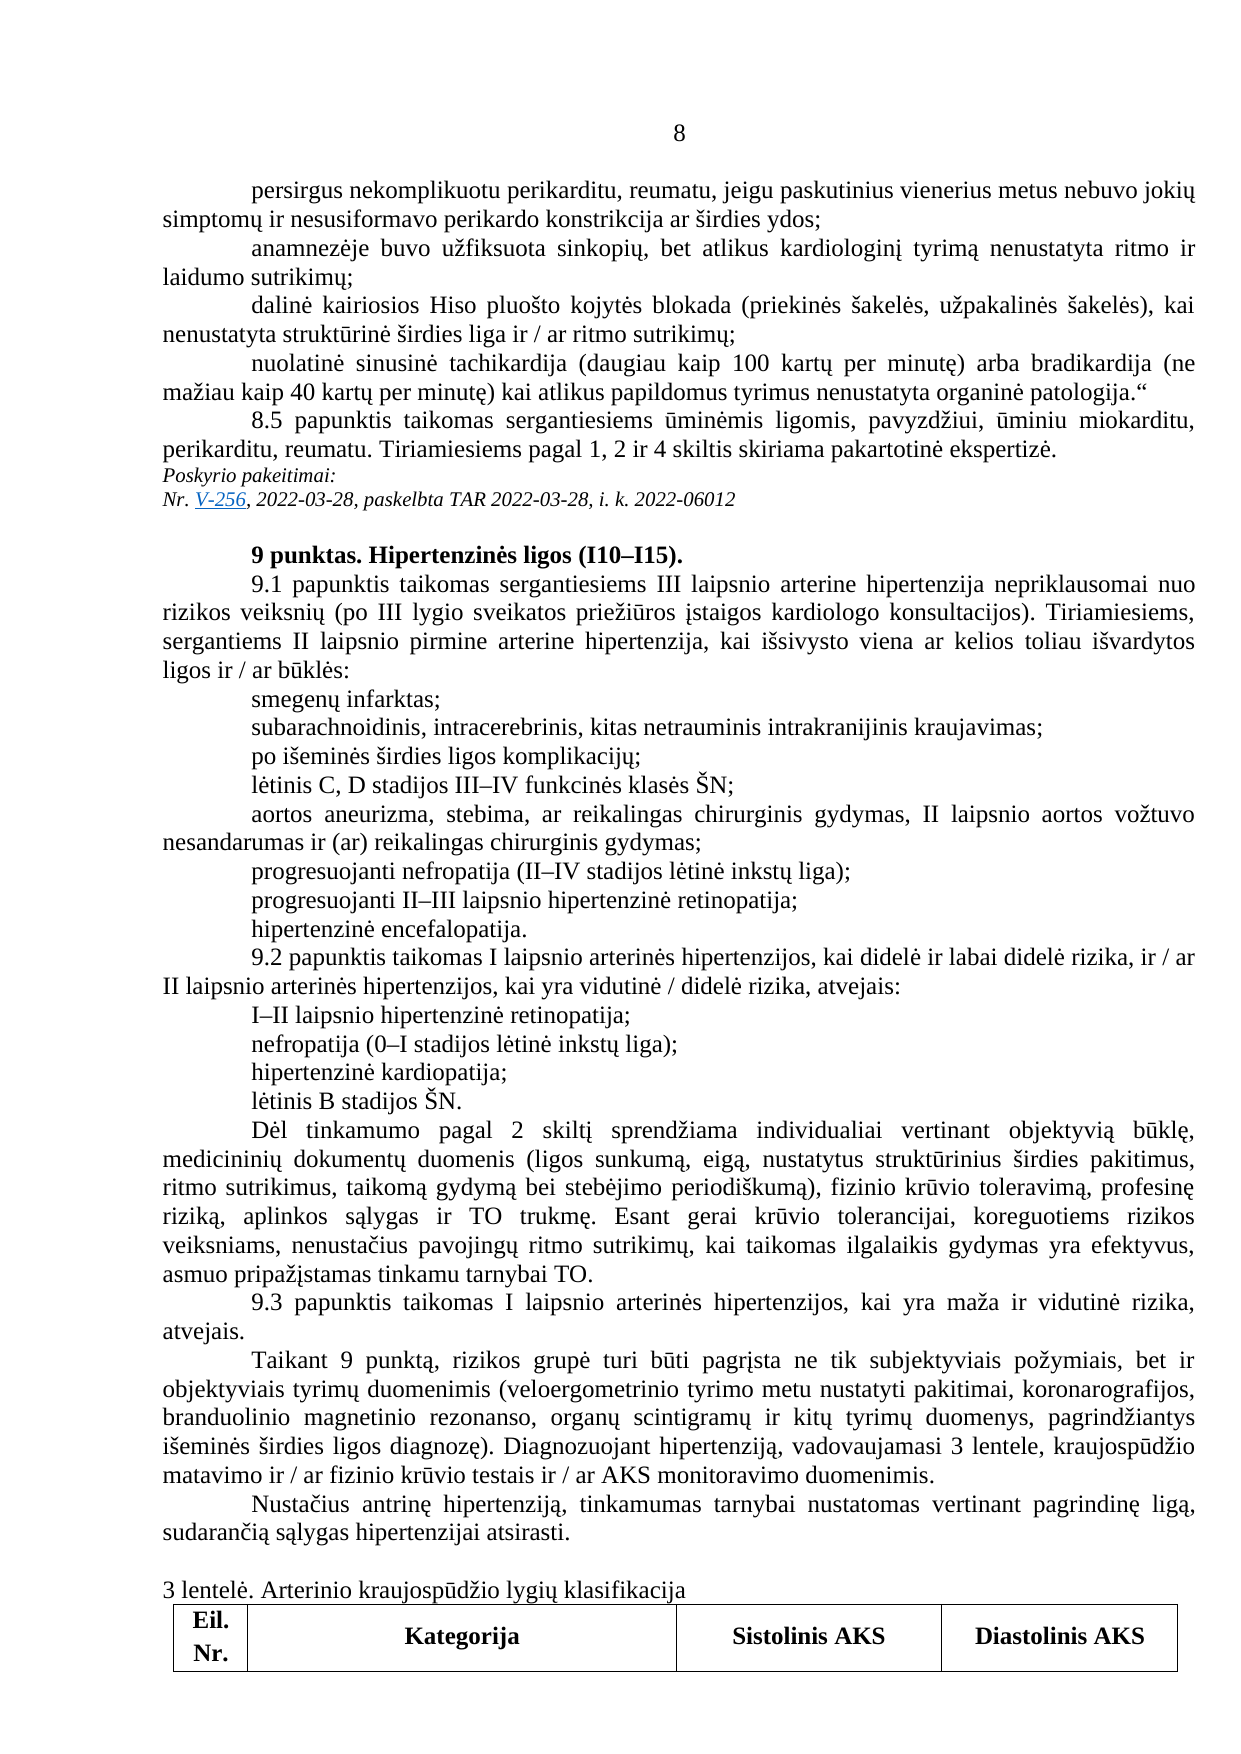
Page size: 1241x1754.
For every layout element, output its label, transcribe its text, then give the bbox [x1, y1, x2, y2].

table_header Kategorija [248, 1605, 676, 1671]
text subarachnoidinis, intracerebrinis, kitas netrauminis intrakranijinis kraujavimas; [162, 712, 1196, 741]
text hipertenzinė kardiopatija; [162, 1057, 1196, 1086]
text 9.2 papunktis taikomas I laipsnio arterinės hipertenzijos, kai didelė ir labai didelė rizika, ir / ar II laipsnio arterinės hipertenzijos, kai yra vidutinė / didelė rizika, atvejais: [162, 942, 1196, 1000]
text hipertenzinė encefalopatija. [162, 914, 1196, 942]
text 8.5 papunktis taikomas sergantiesiems ūminėmis ligomis, pavyzdžiui, ūminiu miokarditu, perikarditu, reumatu. Tiriamiesiems pagal 1, 2 ir 4 skiltis skiriama pakartotinė ekspertizė. [162, 406, 1196, 463]
text 9.1 papunktis taikomas sergantiesiems III laipsnio arterine hipertenzija nepriklausomai nuo rizikos veiksnių (po III lygio sveikatos priežiūros įstaigos kardiologo konsultacijos). Tiriamiesiems, sergantiems II laipsnio pirmine arterine hipertenzija, kai išsivysto viena ar kelios toliau išvardytos ligos ir / ar būklės: [162, 569, 1196, 684]
text Dėl tinkamumo pagal 2 skiltį sprendžiama individualiai vertinant objektyvią būklę, medicininių dokumentų duomenis (ligos sunkumą, eigą, nustatytus struktūrinius širdies pakitimus, ritmo sutrikimus, taikomą gydymą bei stebėjimo periodiškumą), fizinio krūvio toleravimą, profesinę riziką, aplinkos sąlygas ir TO trukmę. Esant gerai krūvio tolerancijai, koreguotiems rizikos veiksniams, nenustačius pavojingų ritmo sutrikimų, kai taikomas ilgalaikis gydymas yra efektyvus, asmuo pripažįstamas tinkamu tarnybai TO. [162, 1115, 1196, 1287]
text 3 lentelė. Arterinio kraujospūdžio lygių klasifikacija [162, 1575, 1196, 1604]
text aortos aneurizma, stebima, ar reikalingas chirurginis gydymas, II laipsnio aortos vožtuvo nesandarumas ir (ar) reikalingas chirurginis gydymas; [162, 799, 1196, 856]
text nuolatinė sinusinė tachikardija (daugiau kaip 100 kartų per minutę) arba bradikardija (ne mažiau kaip 40 kartų per minutę) kai atlikus papildomus tyrimus nenustatyta organinė patologija.“ [162, 348, 1196, 406]
table_header Eil. Nr. [174, 1605, 247, 1671]
text Poskyrio pakeitimai: [162, 463, 1196, 487]
text progresuojanti nefropatija (II–IV stadijos lėtinė inkstų liga); [162, 856, 1196, 885]
text lėtinis B stadijos ŠN. [162, 1086, 1196, 1115]
text 9 punktas. Hipertenzinės ligos (I10–I15). [162, 540, 1196, 569]
text nefropatija (0–I stadijos lėtinė inkstų liga); [162, 1029, 1196, 1057]
text anamnezėje buvo užfiksuota sinkopių, bet atlikus kardiologinį tyrimą nenustatyta ritmo ir laidumo sutrikimų; [162, 233, 1196, 291]
text 9.3 papunktis taikomas I laipsnio arterinės hipertenzijos, kai yra maža ir vidutinė rizika, atvejais. [162, 1287, 1196, 1345]
text po išeminės širdies ligos komplikacijų; [162, 741, 1196, 770]
text I–II laipsnio hipertenzinė retinopatija; [162, 1000, 1196, 1029]
text Nr. V-256, 2022-03-28, paskelbta TAR 2022-03-28, i. k. 2022-06012 [162, 487, 1196, 511]
text progresuojanti II–III laipsnio hipertenzinė retinopatija; [162, 885, 1196, 914]
table_header Sistolinis AKS [677, 1605, 941, 1671]
text dalinė kairiosios Hiso pluošto kojytės blokada (priekinės šakelės, užpakalinės šakelės), kai nenustatyta struktūrinė širdies liga ir / ar ritmo sutrikimų; [162, 291, 1196, 348]
text Taikant 9 punktą, rizikos grupė turi būti pagrįsta ne tik subjektyviais požymiais, bet ir objektyviais tyrimų duomenimis (veloergometrinio tyrimo metu nustatyti pakitimai, koronarografijos, branduolinio magnetinio rezonanso, organų scintigramų ir kitų tyrimų duomenys, pagrindžiantys išeminės širdies ligos diagnozę). Diagnozuojant hipertenziją, vadovaujamasi 3 lentele, kraujospūdžio matavimo ir / ar fizinio krūvio testais ir / ar AKS monitoravimo duomenimis. [162, 1345, 1196, 1489]
text Nustačius antrinę hipertenziją, tinkamumas tarnybai nustatomas vertinant pagrindinę ligą, sudarančią sąlygas hipertenzijai atsirasti. [162, 1489, 1196, 1546]
text persirgus nekomplikuotu perikarditu, reumatu, jeigu paskutinius vienerius metus nebuvo jokių simptomų ir nesusiformavo perikardo konstrikcija ar širdies ydos; [162, 176, 1196, 233]
text lėtinis C, D stadijos III–IV funkcinės klasės ŠN; [162, 770, 1196, 799]
table_header Diastolinis AKS [942, 1605, 1177, 1671]
text smegenų infarktas; [162, 684, 1196, 712]
